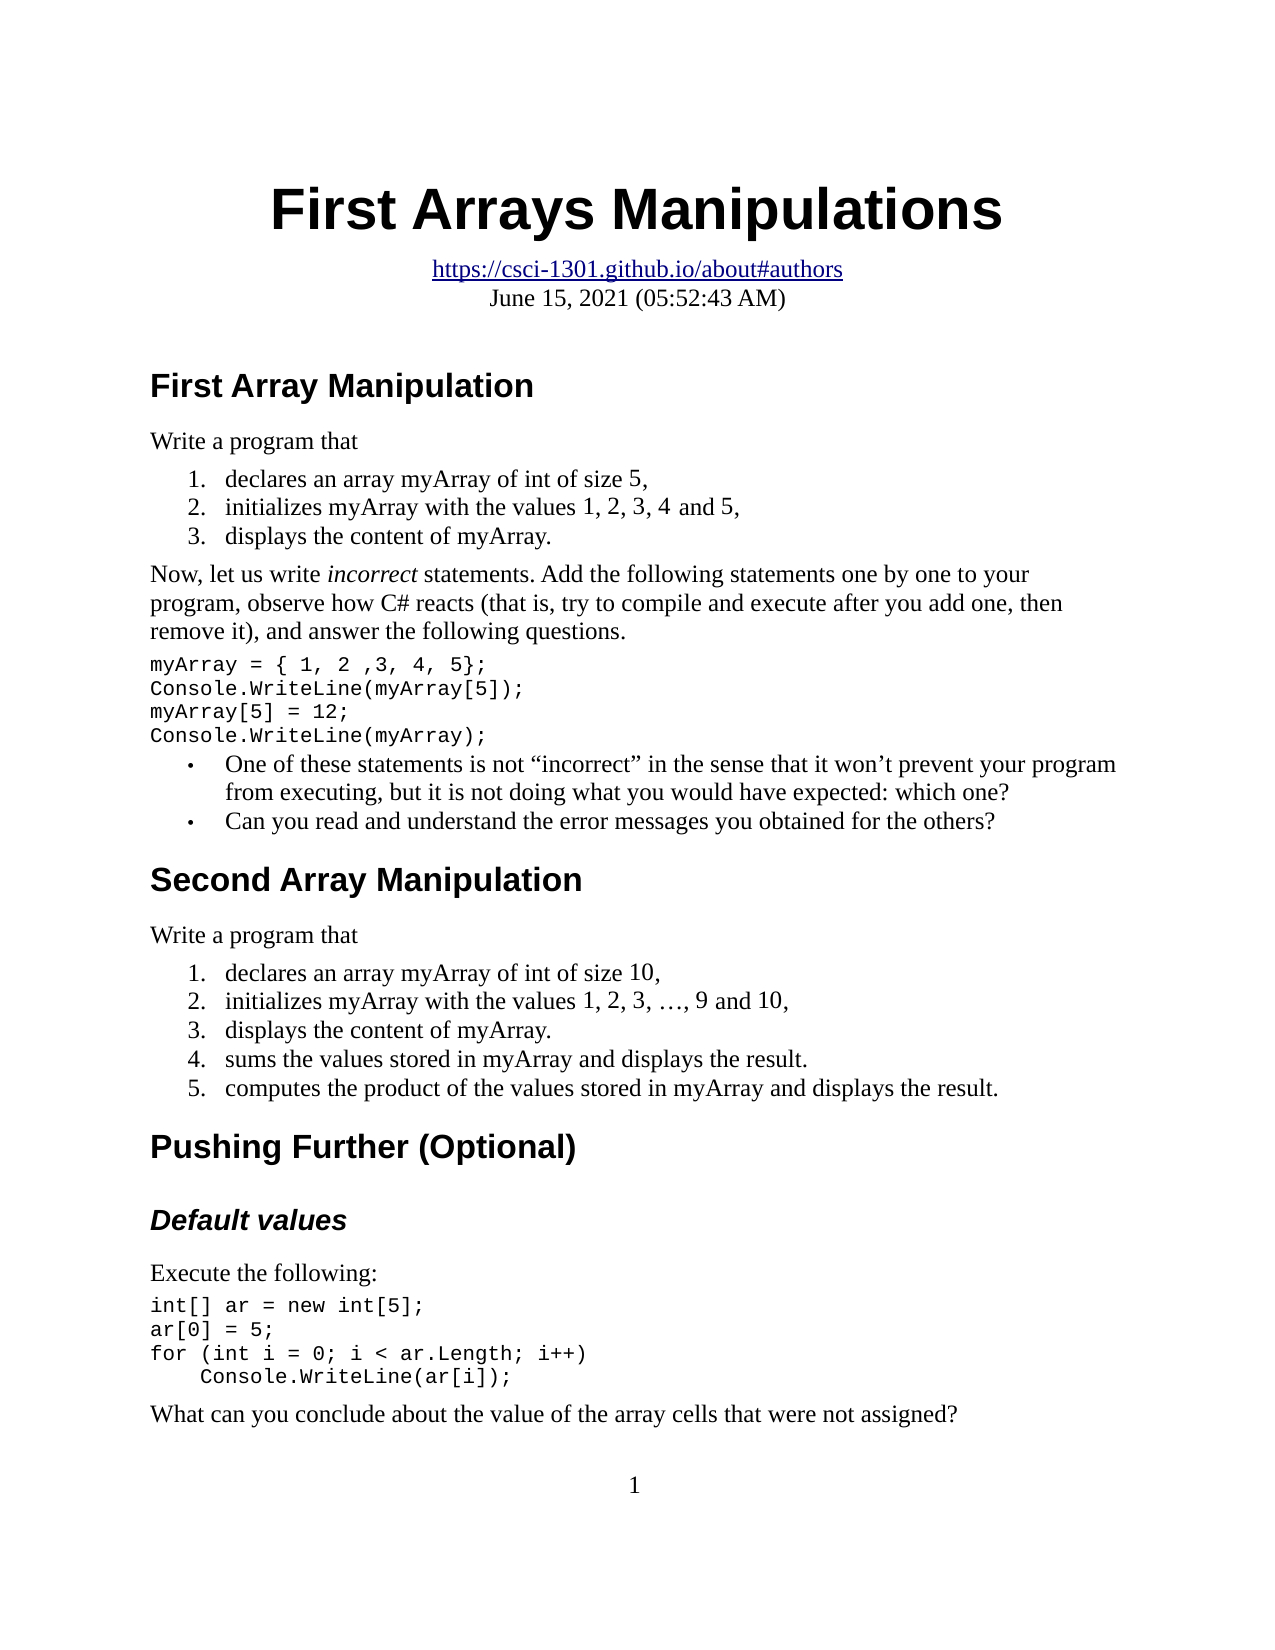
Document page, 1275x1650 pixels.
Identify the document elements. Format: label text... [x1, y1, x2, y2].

list sums the values stored in myArray and displays the result. [187, 1044, 1125, 1073]
text myArray = { 1, 2 ,3, 4, 5}; [150, 654, 1125, 678]
text June 15, 2021 (05:52:43 AM) [150, 283, 1125, 312]
text Write a program that [150, 426, 1125, 455]
list initializes myArray with the values , , , and , [187, 492, 1125, 521]
list initializes myArray with the values , , , …, and , [187, 986, 1125, 1015]
text Execute the following: [150, 1258, 1125, 1286]
subtitle First Array Manipulation [150, 366, 1125, 404]
text int[] ar = new int[5]; [150, 1295, 1125, 1319]
text Console.WriteLine(ar[i]); [150, 1366, 1125, 1390]
list One of these statements is not “incorrect” in the sense that it won’t prevent your program from executing, but it is not doing what you would have expected: which one? [187, 749, 1125, 806]
subtitle Second Array Manipulation [150, 860, 1125, 898]
subtitle Default values [150, 1203, 1125, 1236]
text What can you conclude about the value of the array cells that were not assigned? [150, 1399, 1125, 1428]
text Console.WriteLine(myArray); [150, 725, 1125, 749]
list declares an array myArray of int of size , [187, 958, 1125, 986]
text for (int i = 0; i < ar.Length; i++) [150, 1343, 1125, 1366]
list displays the content of myArray. [187, 1015, 1125, 1044]
text ar[0] = 5; [150, 1319, 1125, 1343]
list computes the product of the values stored in myArray and displays the result. [187, 1073, 1125, 1101]
list displays the content of myArray. [187, 521, 1125, 550]
list declares an array myArray of int of size , [187, 464, 1125, 492]
text Write a program that [150, 920, 1125, 949]
title First Arrays Manipulations [150, 175, 1125, 242]
subtitle Pushing Further (Optional) [150, 1126, 1125, 1165]
text Console.WriteLine(myArray[5]); [150, 678, 1125, 701]
text https://csci-1301.github.io/about#authors [150, 254, 1125, 283]
text myArray[5] = 12; [150, 701, 1125, 725]
list Can you read and understand the error messages you obtained for the others? [187, 806, 1125, 835]
text Now, let us write incorrect statements. Add the following statements one by one to your program, observe how C# reacts (that is, try to compile and execute after you add one, then remove it), and answer the following questions. [150, 559, 1125, 645]
